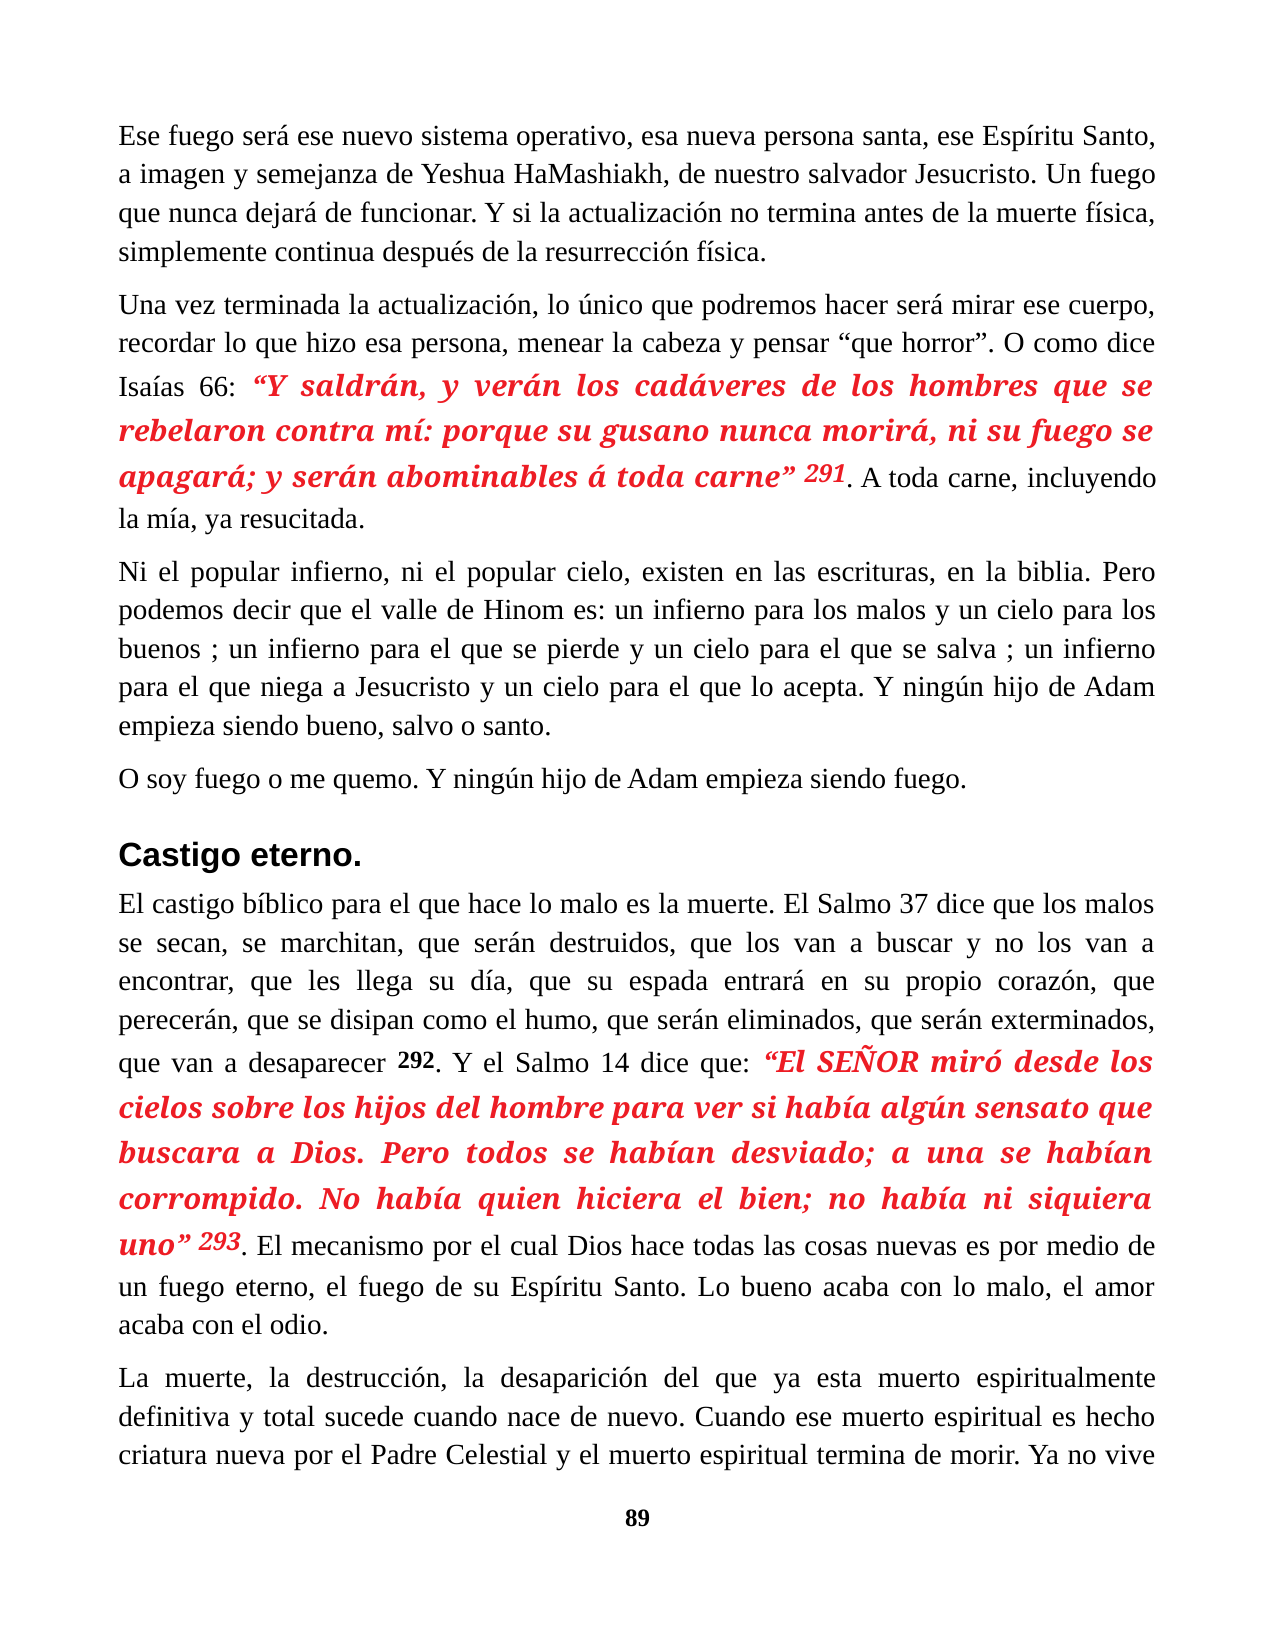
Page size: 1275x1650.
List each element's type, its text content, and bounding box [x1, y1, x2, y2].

text Ese fuego será ese nuevo sistema operativo, esa nueva persona santa, ese Espíritu Santo, a imagen y semejanza de Yeshua HaMashiakh, de nuestro salvador Jesucristo. Un fuego que nunca dejará de funcionar. Y si la actualización no termina antes de la muerte física, simplemente continua después de la resurrección física. [118, 118, 1157, 267]
text Ni el popular infierno, ni el popular cielo, existen en las escrituras, en la biblia. Pero podemos decir que el valle de Hinom es: un infierno para los malos y un cielo para los buenos ; un infierno para el que se pierde y un cielo para el que se salva ; un infierno para el que niega a Jesucristo y un cielo para el que lo acepta. Y ningún hijo de Adam empieza siendo bueno, salvo o santo. [118, 554, 1157, 742]
text O soy fuego o me quemo. Y ningún hijo de Adam empieza siendo fuego. [118, 761, 1157, 795]
text Una vez terminada la actualización, lo único que podremos hacer será mirar ese cuerpo, recordar lo que hizo esa persona, menear la cabeza y pensar “que horror”. O como dice Isaías 66: “Y saldrán, y verán los cadáveres de los hombres que se rebelaron contra mí: porque su gusano nunca morirá, ni su fuego se apagará; y serán abominables á toda carne” . A toda carne, incluyendo la mía, ya resucitada. [118, 287, 1157, 534]
text La muerte, la destrucción, la desaparición del que ya esta muerto espiritualmente definitiva y total sucede cuando nace de nuevo. Cuando ese muerto espiritual es hecho criatura nueva por el Padre Celestial y el muerto espiritual termina de morir. Ya no vive [118, 1360, 1157, 1471]
text El castigo bíblico para el que hace lo malo es la muerte. El Salmo 37 dice que los malos se secan, se marchitan, que serán destruidos, que los van a buscar y no los van a encontrar, que les llega su día, que su espada entrará en su propio corazón, que perecerán, que se disipan como el humo, que serán eliminados, que serán exterminados, que van a desaparecer . Y el Salmo 14 dice que: “El SEÑOR miró desde los cielos sobre los hijos del hombre para ver si había algún sensato que buscara a Dios. Pero todos se habían desviado; a una se habían corrompido. No había quien hiciera el bien; no había ni siquiera uno” . El mecanismo por el cual Dios hace todas las cosas nuevas es por medio de un fuego eterno, el fuego de su Espíritu Santo. Lo bueno acaba con lo malo, el amor acaba con el odio. [118, 886, 1157, 1341]
subtitle Castigo eterno. [118, 835, 1157, 874]
